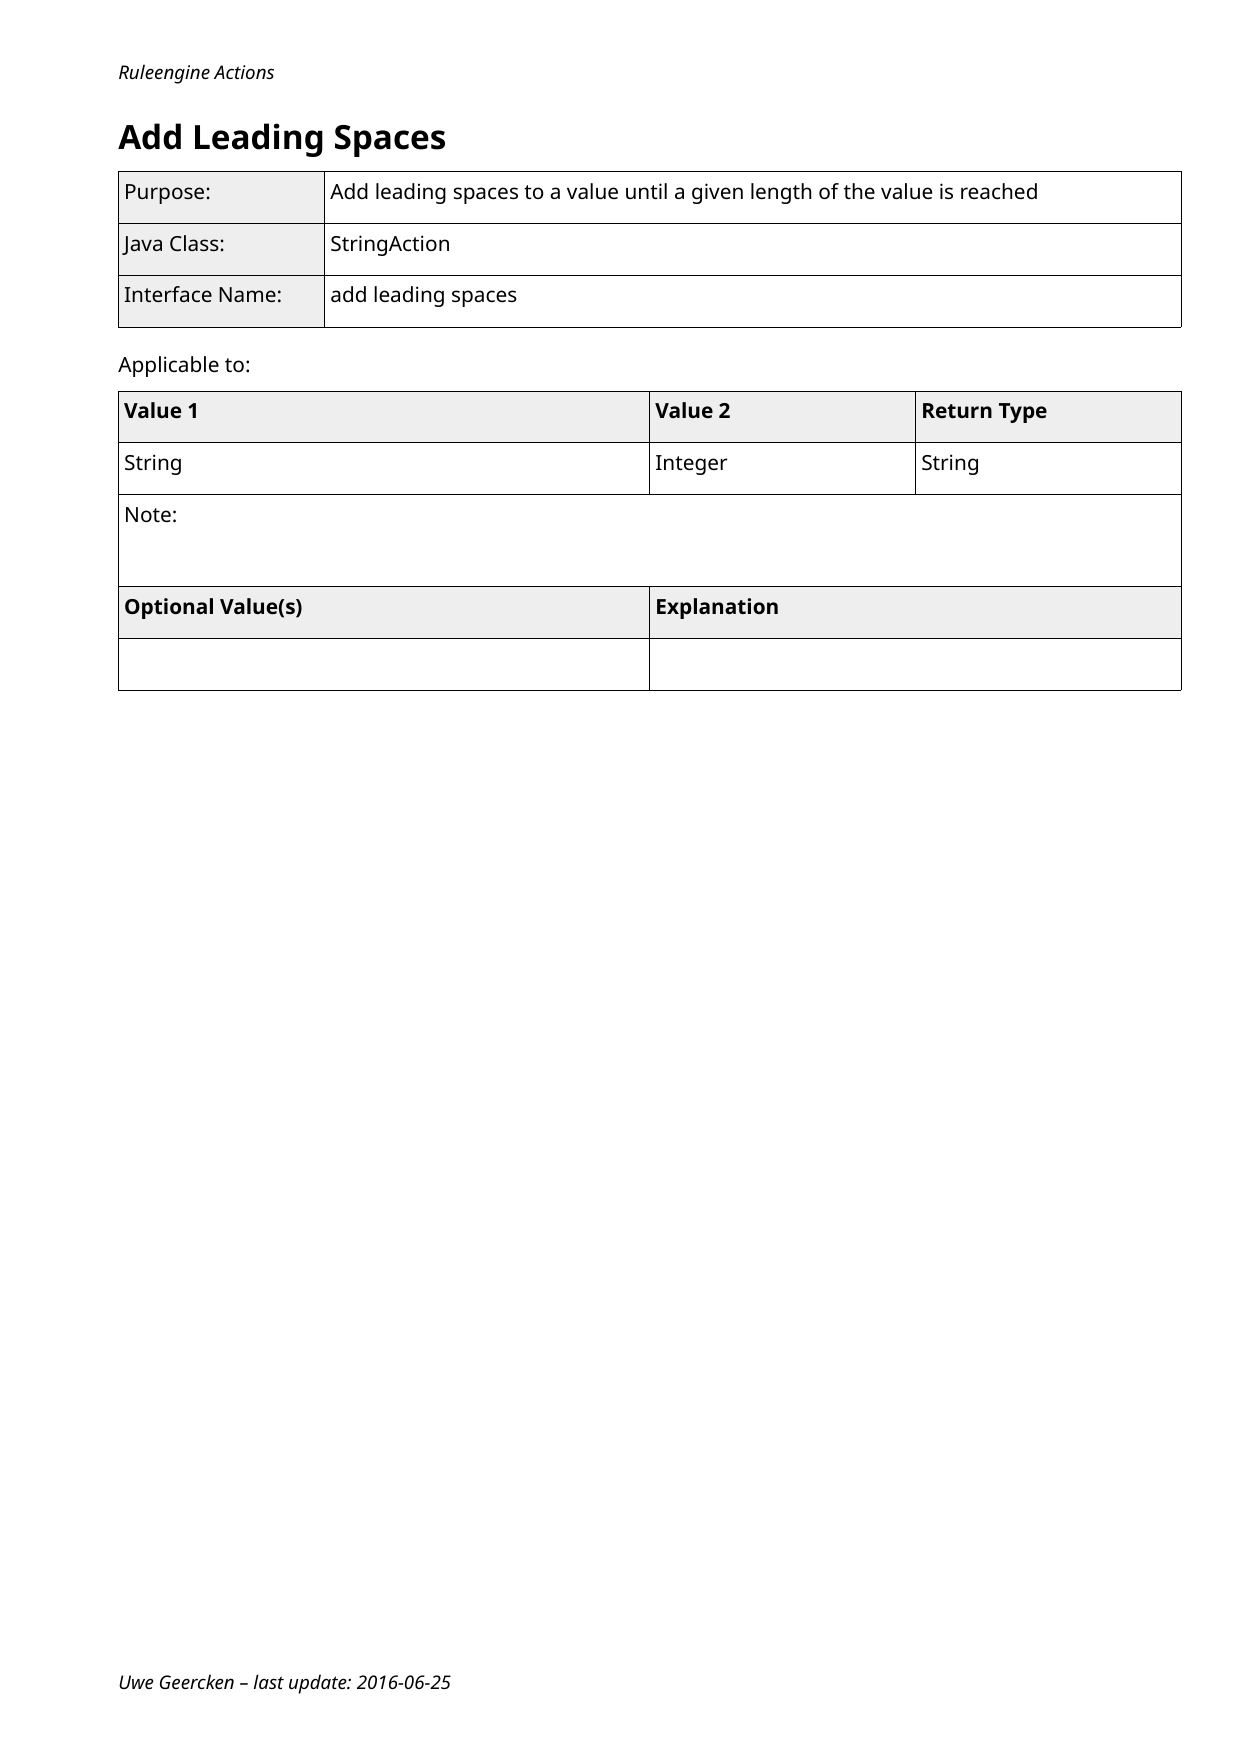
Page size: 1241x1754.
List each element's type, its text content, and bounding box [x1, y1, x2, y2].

table_cell Integer [650, 443, 915, 494]
table_header Value 2 [650, 392, 915, 442]
table_cell [119, 639, 649, 689]
table_cell [650, 639, 1181, 689]
table_cell StringAction [325, 224, 1181, 275]
table_cell Interface Name: [119, 276, 324, 327]
table_header Purpose: [119, 172, 324, 223]
text Applicable to: [118, 350, 1181, 379]
table_cell String [119, 443, 649, 494]
table_cell Note: [119, 495, 1181, 586]
text Add Leading Spaces [118, 114, 1181, 159]
table_cell Optional Value(s) [119, 587, 649, 638]
table_cell Java Class: [119, 224, 324, 275]
table_cell Explanation [650, 587, 1181, 638]
table_cell add leading spaces [325, 276, 1181, 327]
table_header Add leading spaces to a value until a given length of the value is reached [325, 172, 1181, 223]
table_cell String [916, 443, 1181, 494]
table_header Return Type [916, 392, 1181, 442]
table_header Value 1 [119, 392, 649, 442]
